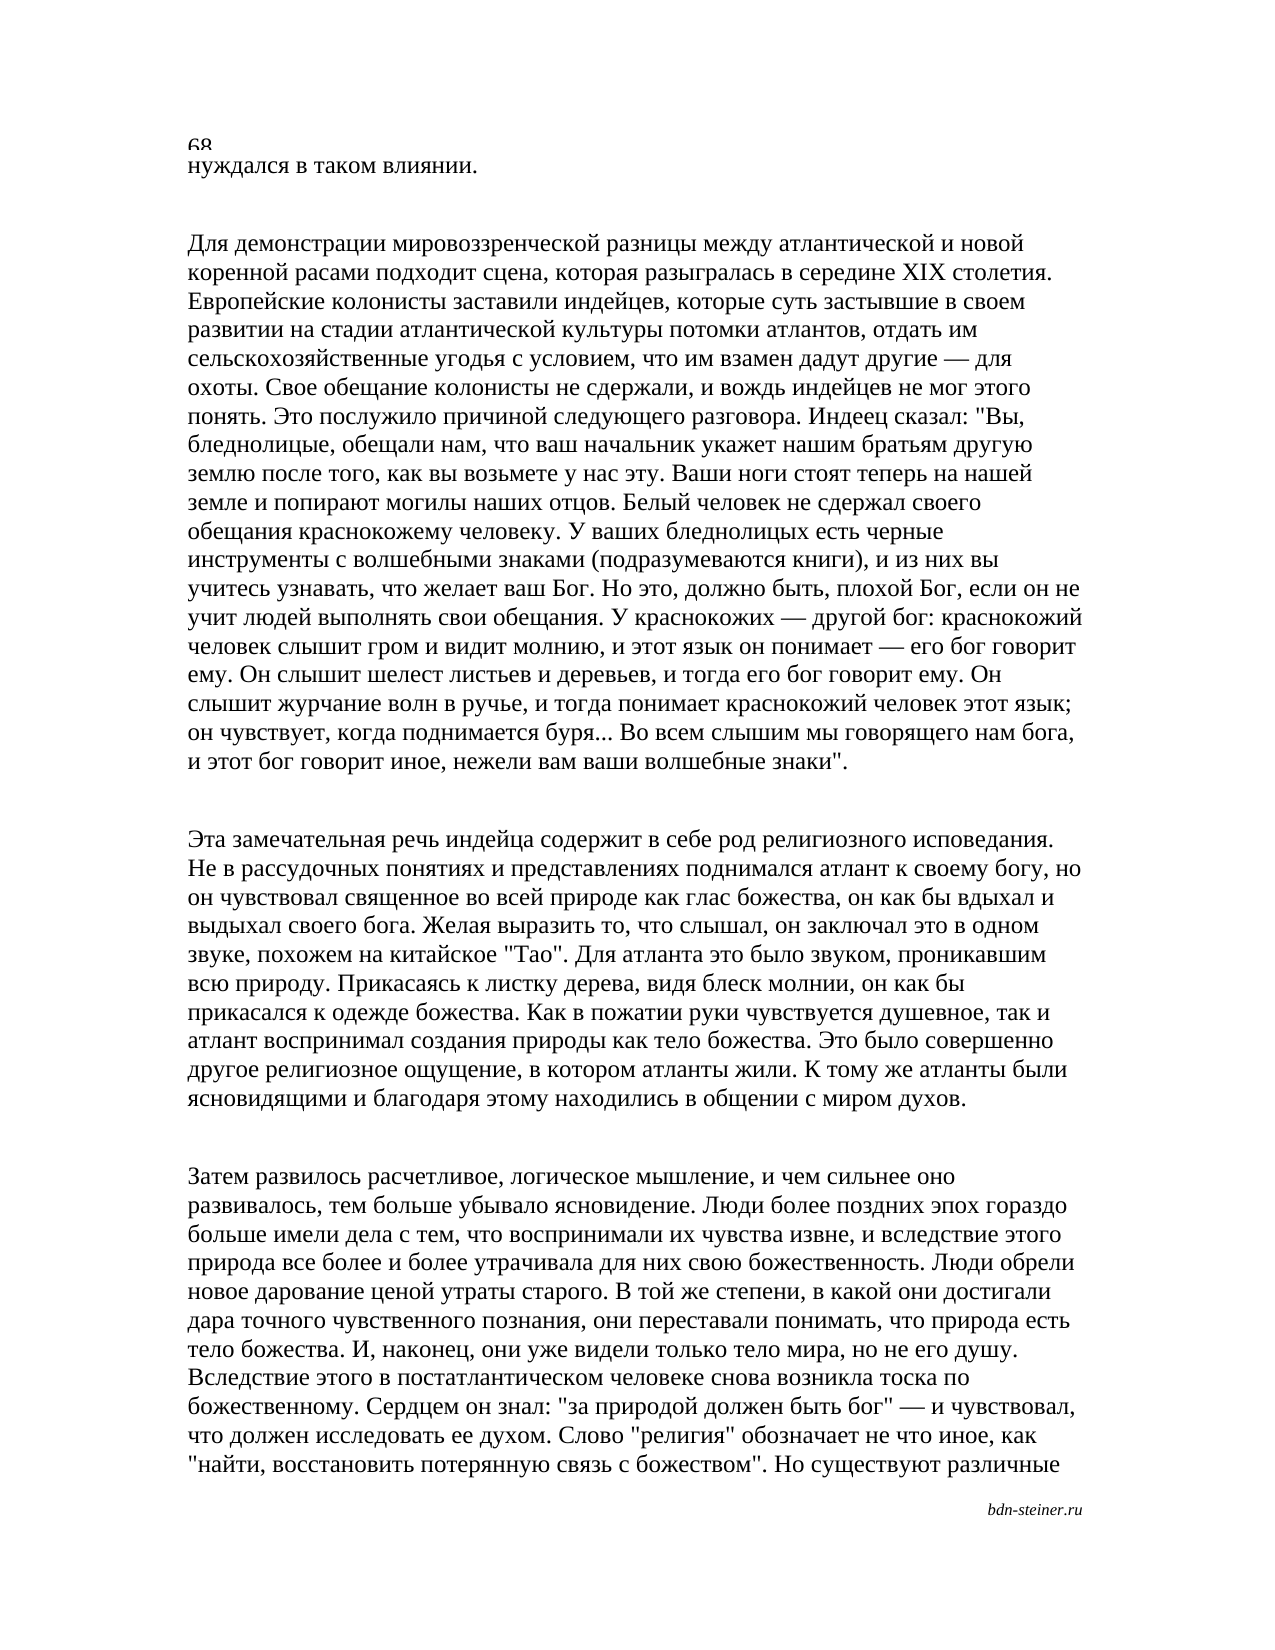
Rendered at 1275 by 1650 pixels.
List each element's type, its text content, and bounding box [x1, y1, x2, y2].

text Затем развилось расчетливое, логическое мышление, и чем сильнее оно развивалось, тем больше убывало ясновидение. Люди более поздних эпох гораздо больше имели дела с тем, что воспринимали их чувства извне, и вследствие этого природа все более и более утрачивала для них свою божественность. Люди обрели новое дарование ценой утраты старого. В той же степени, в какой они достигали дара точного чувственного познания, они переставали понимать, что природа есть тело божества. И, наконец, они уже видели только тело мира, но не его душу. Вследствие этого в постатлантическом человеке снова возникла тоска по божественному. Сердцем он знал: "за природой должен быть бог" — и чувствовал, что должен исследовать ее духом. Слово "религия" обозначает не что иное, как "найти, восстановить потерянную связь с божеством". Но существуют различные [187, 1161, 1087, 1477]
text Эта замечательная речь индейца содержит в себе род религиозного исповедания. Не в рассудочных понятиях и представлениях поднимался атлант к своему богу, но он чувствовал священное во всей природе как глас божества, он как бы вдыхал и выдыхал своего бога. Желая выразить то, что слышал, он заключал это в одном звуке, похожем на китайское "Тао". Для атланта это было звуком, проникавшим всю природу. Прикасаясь к листку дерева, видя блеск молнии, он как бы прикасался к одежде божества. Как в пожатии руки чувствуется душевное, так и атлант воспринимал создания природы как тело божества. Это было совершенно другое религиозное ощущение, в котором атланты жили. К тому же атланты были ясновидящими и благодаря этому находились в общении с миром духов. [187, 824, 1087, 1112]
text Для демонстрации мировоззренческой разницы между атлантической и новой коренной расами подходит сцена, которая разыгралась в середине XIX столетия. Европейские колонисты заставили индейцев, которые суть застывшие в своем развитии на стадии атлантической культуры потомки атлантов, отдать им сельскохозяйственные угодья с условием, что им взамен дадут другие — для охоты. Свое обещание колонисты не сдержали, и вождь индейцев не мог этого понять. Это послужило причиной следующего разговора. Индеец сказал: "Вы, бледнолицые, обещали нам, что ваш начальник укажет нашим братьям другую землю после того, как вы возьмете у нас эту. Ваши ноги стоят теперь на нашей земле и попирают могилы наших отцов. Белый человек не сдержал своего обещания краснокожему человеку. У ваших бледнолицых есть черные инструменты с волшебными знаками (подразумеваются книги), и из них вы учитесь узнавать, что желает ваш Бог. Но это, должно быть, плохой Бог, если он не учит людей выполнять свои обещания. У краснокожих — другой бог: краснокожий человек слышит гром и видит молнию, и этот язык он понимает — его бог говорит ему. Он слышит шелест листьев и деревьев, и тогда его бог говорит ему. Он слышит журчание волн в ручье, и тогда понимает краснокожий человек этот язык; он чувствует, когда поднимается буря... Во всем слышим мы говорящего нам бога, и этот бог говорит иное, нежели вам ваши волшебные знаки". [187, 228, 1087, 774]
text нуждался в таком влиянии. [187, 150, 1087, 179]
